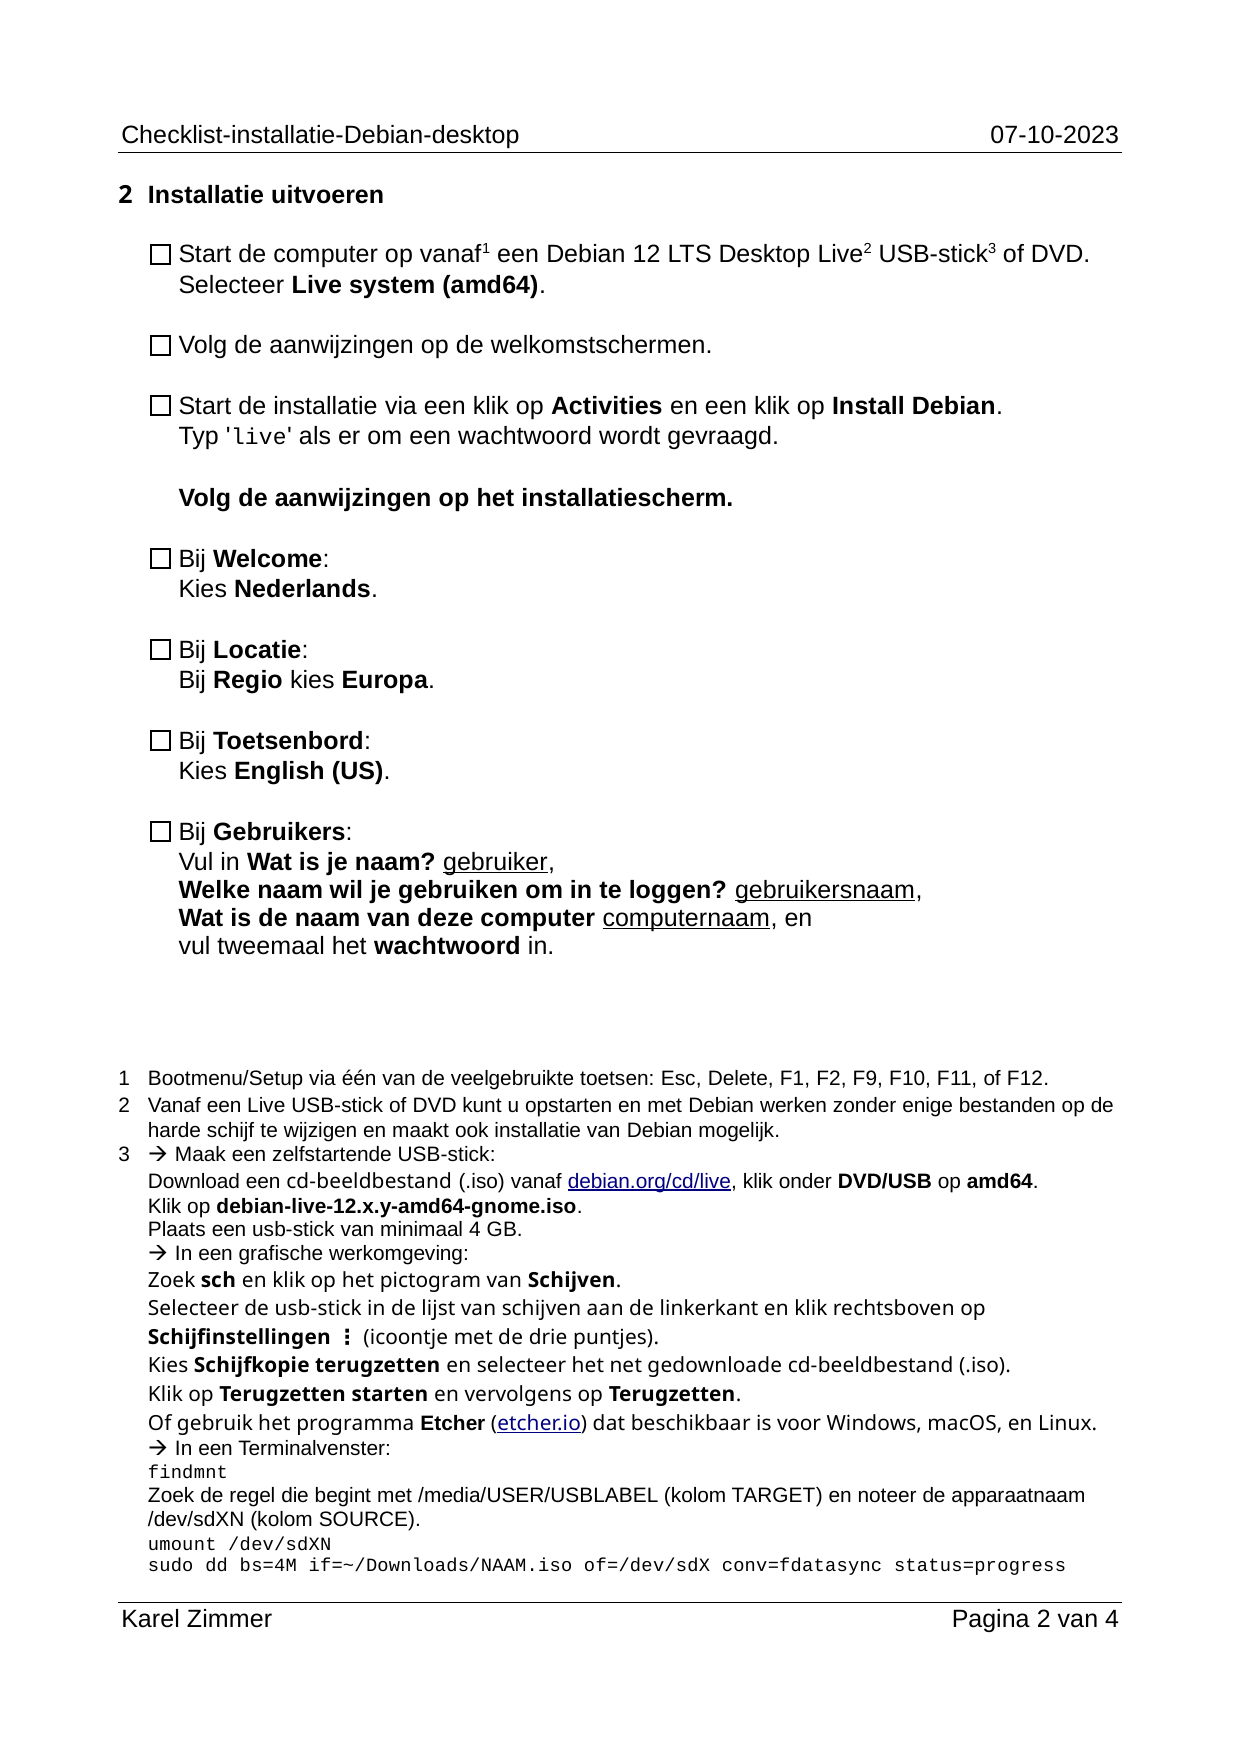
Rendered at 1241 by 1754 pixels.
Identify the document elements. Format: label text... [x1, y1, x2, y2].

table_cell [118, 756, 142, 786]
table_cell [177, 786, 1122, 817]
table_cell [118, 665, 142, 695]
table_cell [142, 360, 177, 391]
table_cell [142, 786, 177, 817]
table_header Start de computer op vanaf een Debian 12 LTS Desktop Live USB-stick of DVD. [177, 239, 1122, 269]
table_cell Start de installatie via een klik op Activities en een klik op Install Debian. [177, 391, 1122, 421]
table_cell Kies Nederlands. [177, 574, 1122, 604]
table_cell Bij Locatie: [177, 635, 1122, 665]
table_cell [142, 300, 177, 330]
table_cell [118, 817, 142, 847]
table_cell [118, 453, 142, 483]
table_cell [118, 604, 142, 635]
table_cell [142, 574, 177, 604]
table_cell [142, 695, 177, 726]
table_cell Vul in Wat is je naam? gebruiker, Welke naam wil je gebruiken om in te loggen? gebruikersnaam, Wat is de naam van deze computer computernaam, en vul tweemaal het wachtwoord in. [177, 847, 1122, 961]
table_cell [177, 360, 1122, 391]
table_cell [142, 391, 177, 421]
table_cell [118, 330, 142, 360]
table_cell [142, 847, 177, 961]
table_cell [118, 544, 142, 574]
table_cell [177, 453, 1122, 483]
table_cell [118, 574, 142, 604]
table_cell [177, 604, 1122, 635]
list Installatie uitvoeren [118, 177, 1122, 211]
table_cell [142, 817, 177, 847]
table_cell Bij Toetsenbord: [177, 726, 1122, 756]
table_cell [142, 330, 177, 360]
table_cell Typ 'live' als er om een wachtwoord wordt gevraagd. [177, 421, 1122, 453]
table_cell [177, 514, 1122, 544]
table_cell [142, 726, 177, 756]
table_cell [142, 453, 177, 483]
table_cell [118, 635, 142, 665]
table_cell [142, 269, 177, 300]
table_cell [118, 786, 142, 817]
table_cell [177, 300, 1122, 330]
table_cell [118, 726, 142, 756]
table_cell Kies English (US). [177, 756, 1122, 786]
table_cell [118, 421, 142, 453]
table_cell [142, 421, 177, 453]
table_header [118, 239, 142, 269]
table_cell Volg de aanwijzingen op de welkomstschermen. [177, 330, 1122, 360]
table_cell [142, 635, 177, 665]
table_cell [118, 847, 142, 961]
table_cell Bij Regio kies Europa. [177, 665, 1122, 695]
table_cell [118, 391, 142, 421]
table_cell [118, 269, 142, 300]
table_cell [177, 695, 1122, 726]
table_cell Bij Welcome: [177, 544, 1122, 574]
table_cell Bij Gebruikers: [177, 817, 1122, 847]
table_cell [118, 514, 142, 544]
table_cell [142, 604, 177, 635]
table_cell [142, 544, 177, 574]
table_cell [118, 300, 142, 330]
table_cell Volg de aanwijzingen op het installatiescherm. [177, 483, 1122, 513]
table_cell [142, 756, 177, 786]
table_cell [142, 514, 177, 544]
table_cell [142, 483, 177, 513]
table_cell [118, 695, 142, 726]
table_cell Selecteer Live system (amd64). [177, 269, 1122, 300]
table_cell [118, 483, 142, 513]
table_cell [142, 665, 177, 695]
table_header [142, 239, 177, 269]
table_cell [118, 360, 142, 391]
